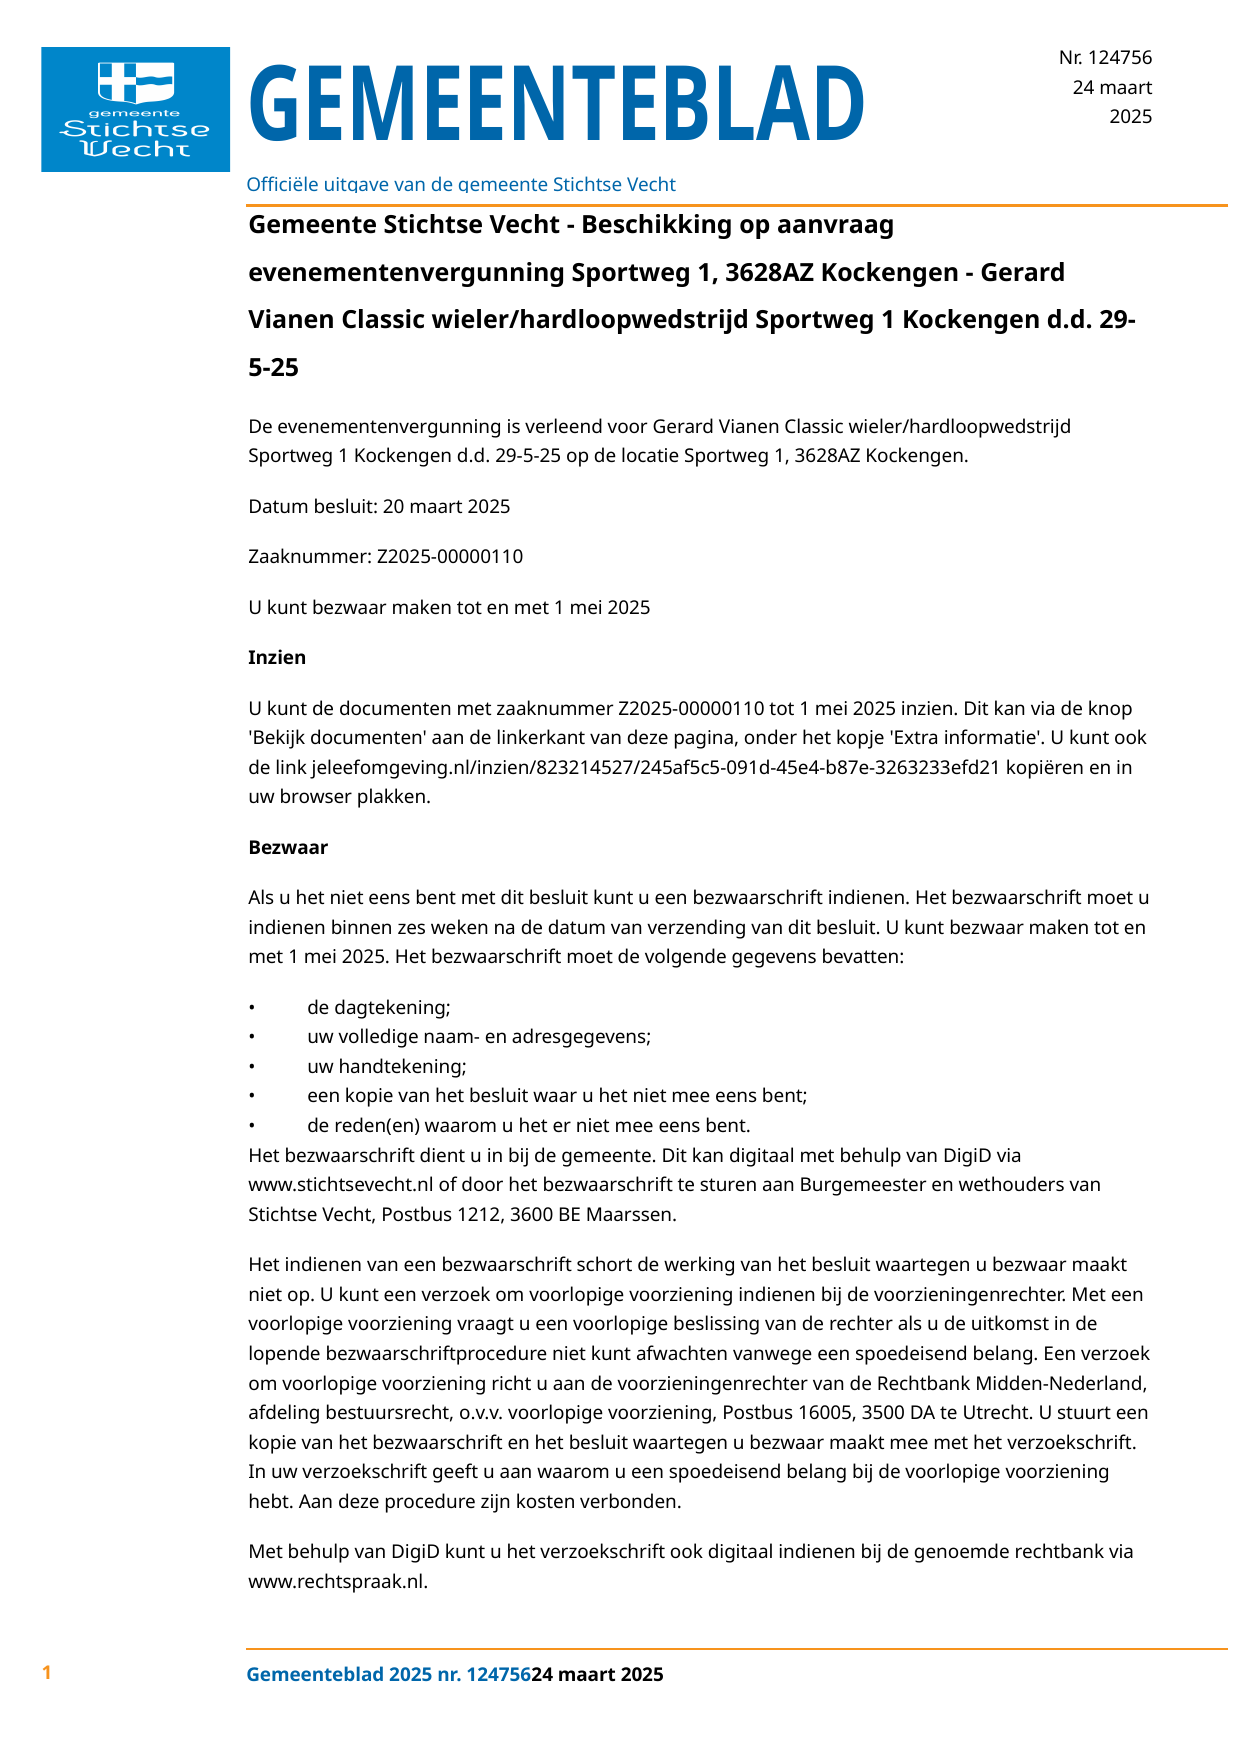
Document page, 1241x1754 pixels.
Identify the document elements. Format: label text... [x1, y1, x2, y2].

list uw handtekening; [248, 1053, 1152, 1079]
picture [137, 63, 174, 103]
text Inzien [248, 644, 1152, 670]
text U kunt bezwaar maken tot en met 1 mei 2025 [248, 594, 1152, 620]
text Datum besluit: 20 maart 2025 [248, 493, 1152, 519]
text Het bezwaarschrift dient u in bij de gemeente. Dit kan digitaal met behulp van DigiD via www.stichtsevecht.nl of door het bezwaarschrift te sturen aan Burgemeester en wethouders van Stichtse Vecht, Postbus 1212, 3600 BE Maarssen. [248, 1142, 1152, 1227]
text U kunt de documenten met zaaknummer Z2025-00000110 tot 1 mei 2025 inzien. Dit kan via de knop 'Bekijk documenten' aan de linkerkant van deze pagina, onder het kopje 'Extra informatie'. U kunt ook de link jeleefomgeving.nl/inzien/823214527/245af5c5-091d-45e4-b87e-3263233efd21 kopiëren en in uw browser plakken. [248, 695, 1152, 809]
list de dagtekening; [248, 994, 1152, 1020]
text De evenementenvergunning is verleend voor Gerard Vianen Classic wieler/hardloopwedstrijd Sportweg 1 Kockengen d.d. 29-5-25 op de locatie Sportweg 1, 3628AZ Kockengen. [248, 413, 1152, 468]
text Gemeente Stichtse Vecht - Beschikking op aanvraag evenementenvergunning Sportweg 1, 3628AZ Kockengen - Gerard Vianen Classic wieler/hardloopwedstrijd Sportweg 1 Kockengen d.d. 29-5-25 [248, 207, 1152, 384]
text Bezwaar [248, 834, 1152, 860]
text Met behulp van DigiD kunt u het verzoekschrift ook digitaal indienen bij de genoemde rechtbank via www.rechtspraak.nl. [248, 1538, 1152, 1594]
list uw volledige naam- en adresgegevens; [248, 1023, 1152, 1049]
text Het indienen van een bezwaarschrift schort de werking van het besluit waartegen u bezwaar maakt niet op. U kunt een verzoek om voorlopige voorziening indienen bij de voorzieningenrechter. Met een voorlopige voorziening vraagt u een voorlopige beslissing van de rechter als u de uitkomst in de lopende bezwaarschriftprocedure niet kunt afwachten vanwege een spoedeisend belang. Een verzoek om voorlopige voorziening richt u aan de voorzieningenrechter van de Rechtbank Midden-Nederland, afdeling bestuursrecht, o.v.v. voorlopige voorziening, Postbus 16005, 3500 DA te Utrecht. U stuurt een kopie van het bezwaarschrift en het besluit waartegen u bezwaar maakt mee met het verzoekschrift. In uw verzoekschrift geeft u aan waarom u een spoedeisend belang bij de voorlopige voorziening hebt. Aan deze procedure zijn kosten verbonden. [248, 1251, 1152, 1514]
list de reden(en) waarom u het er niet mee eens bent. [248, 1112, 1152, 1138]
text Als u het niet eens bent met dit besluit kunt u een bezwaarschrift indienen. Het bezwaarschrift moet u indienen binnen zes weken na de datum van verzending van dit besluit. U kunt bezwaar maken tot en met 1 mei 2025. Het bezwaarschrift moet de volgende gegevens bevatten: [248, 884, 1152, 969]
text Zaaknummer: Z2025-00000110 [248, 543, 1152, 569]
picture [99, 63, 135, 101]
list een kopie van het besluit waar u het niet mee eens bent; [248, 1083, 1152, 1108]
